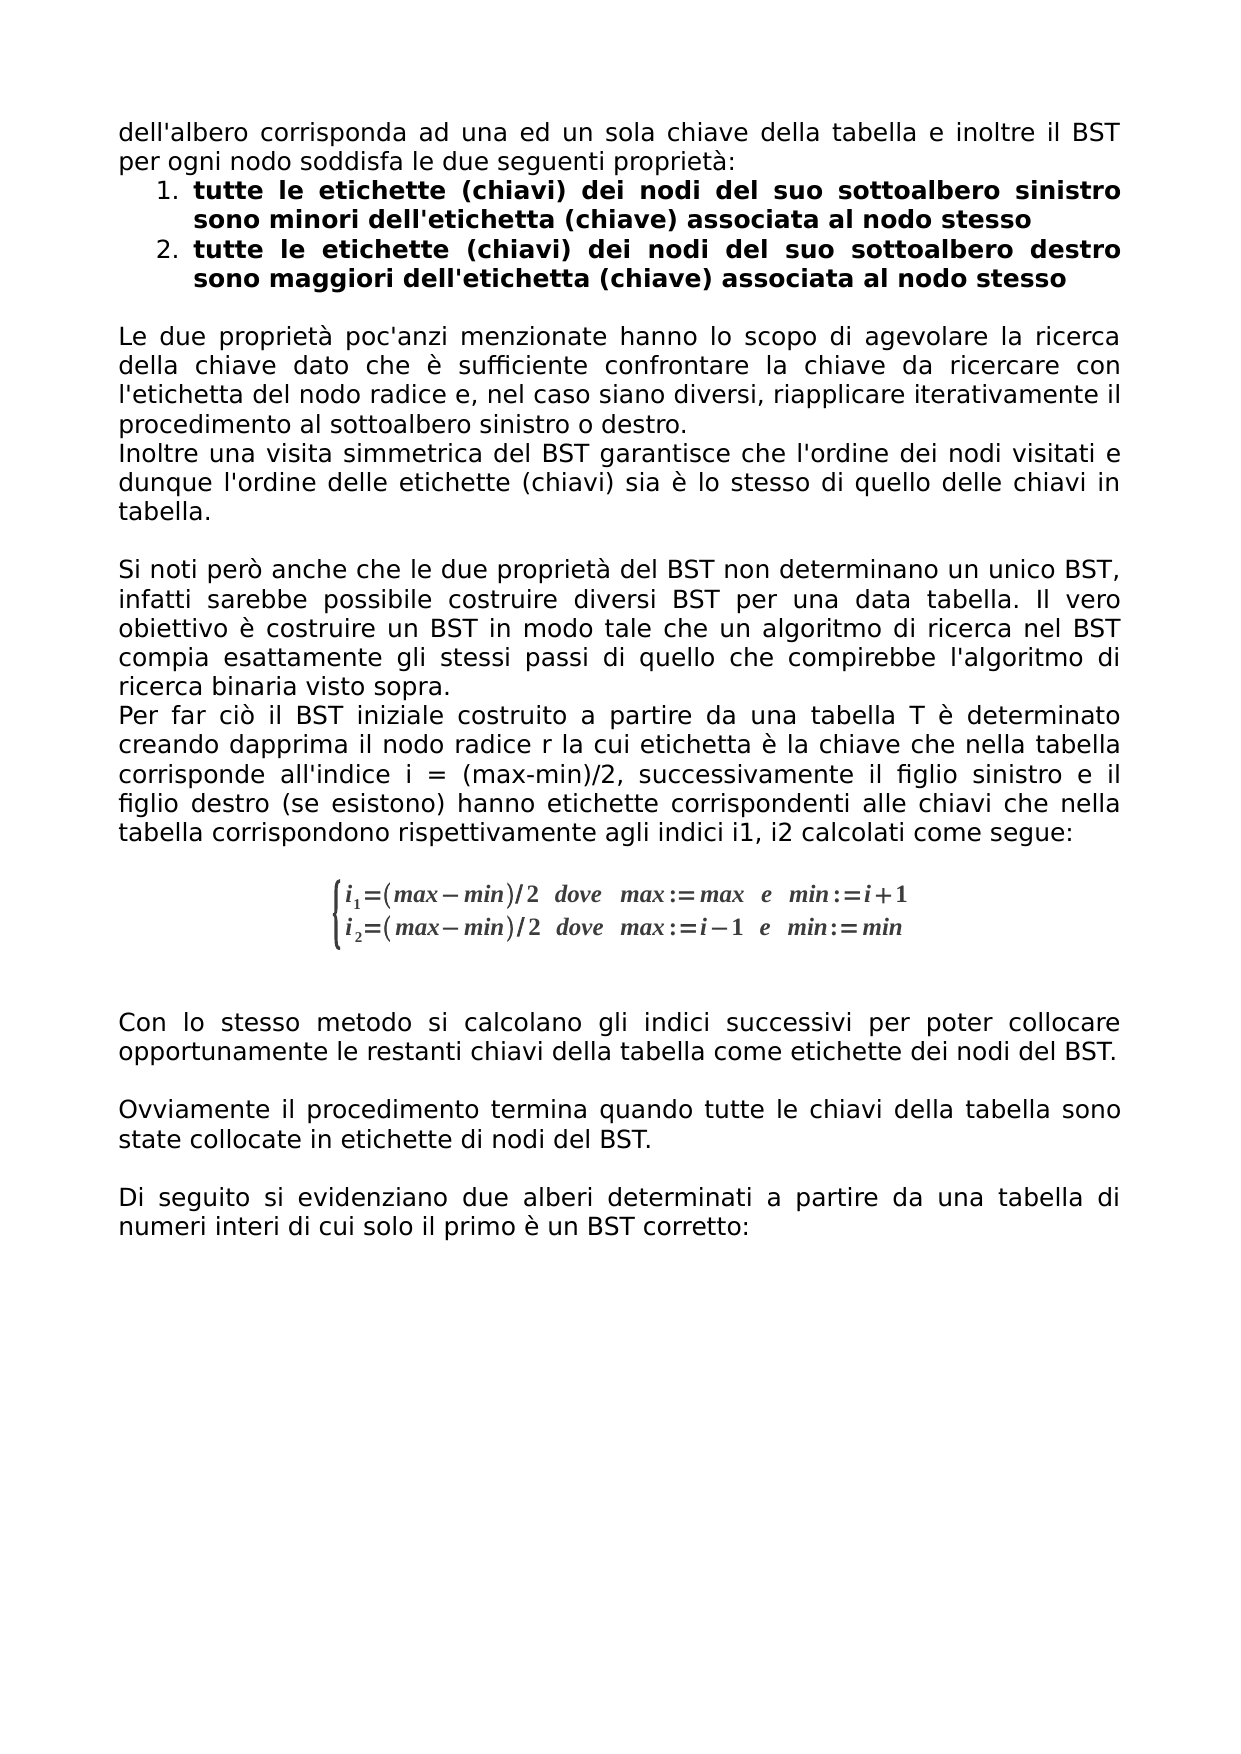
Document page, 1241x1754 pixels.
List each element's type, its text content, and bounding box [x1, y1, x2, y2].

text Inoltre una visita simmetrica del BST garantisce che l'ordine dei nodi visitati e dunque l'ordine delle etichette (chiavi) sia è lo stesso di quello delle chiavi in tabella. [118, 439, 1122, 526]
text Per far ciò il BST iniziale costruito a partire da una tabella T è determinato creando dapprima il nodo radice r la cui etichetta è la chiave che nella tabella corrisponde all'indice i = (max-min)/2, successivamente il figlio sinistro e il figlio destro (se esistono) hanno etichette corrispondenti alle chiavi che nella tabella corrispondono rispettivamente agli indici i1, i2 calcolati come segue: [118, 701, 1122, 847]
text Si noti però anche che le due proprietà del BST non determinano un unico BST, infatti sarebbe possibile costruire diversi BST per una data tabella. Il vero obiettivo è costruire un BST in modo tale che un algoritmo di ricerca nel BST compia esattamente gli stessi passi di quello che compirebbe l'algoritmo di ricerca binaria visto sopra. [118, 556, 1122, 701]
text Ovviamente il procedimento termina quando tutte le chiavi della tabella sono state collocate in etichette di nodi del BST. [118, 1096, 1122, 1154]
list tutte le etichette (chiavi) dei nodi del suo sottoalbero sinistro sono minori dell'etichetta (chiave) associata al nodo stesso [156, 176, 1122, 235]
text Le due proprietà poc'anzi menzionate hanno lo scopo di agevolare la ricerca della chiave dato che è sufficiente confrontare la chiave da ricercare con l'etichetta del nodo radice e, nel caso siano diversi, riapplicare iterativamente il procedimento al sottoalbero sinistro o destro. [118, 322, 1122, 439]
text Di seguito si evidenziano due alberi determinati a partire da una tabella di numeri interi di cui solo il primo è un BST corretto: [118, 1183, 1122, 1241]
text Con lo stesso metodo si calcolano gli indici successivi per poter collocare opportunamente le restanti chiavi della tabella come etichette dei nodi del BST. [118, 1008, 1122, 1066]
list tutte le etichette (chiavi) dei nodi del suo sottoalbero destro sono maggiori dell'etichetta (chiave) associata al nodo stesso [156, 235, 1122, 293]
text dell'albero corrisponda ad una ed un sola chiave della tabella e inoltre il BST per ogni nodo soddisfa le due seguenti proprietà: [118, 118, 1122, 176]
